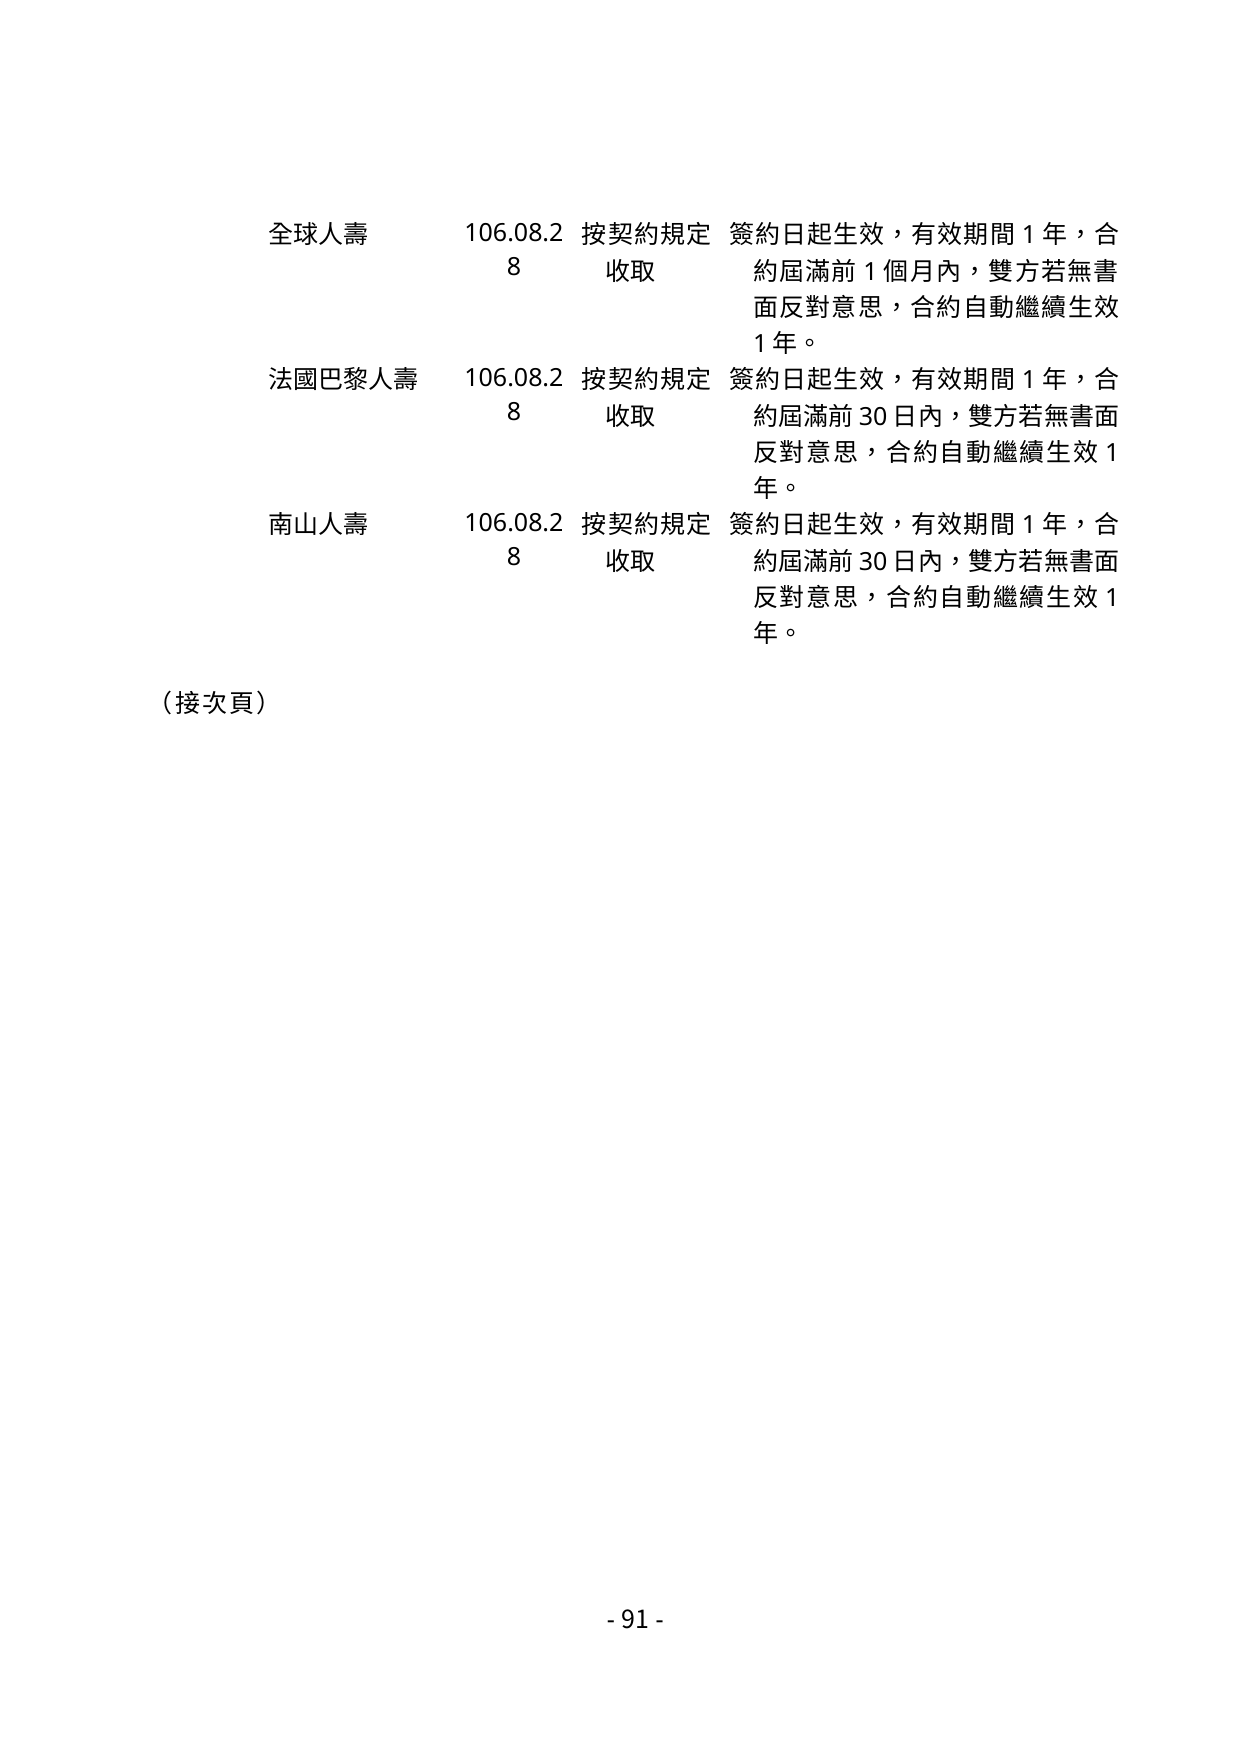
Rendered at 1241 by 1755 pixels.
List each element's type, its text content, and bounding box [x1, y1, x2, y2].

table_cell 106.08.28 [461, 360, 567, 505]
table_cell [449, 505, 461, 650]
table_cell 簽約日起生效，有效期間1年，合約屆滿前30日內，雙方若無書面反對意思，合約自動繼續生效1年。 [726, 505, 1122, 650]
table_cell 106.08.28 [461, 215, 567, 360]
table_cell [715, 215, 726, 360]
table_cell [449, 360, 461, 505]
table_cell 按契約規定收取 [579, 360, 714, 505]
table_cell 簽約日起生效，有效期間1年，合約屆滿前1個月內，雙方若無書面反對意思，合約自動繼續生效1年。 [726, 215, 1122, 360]
table_cell [567, 505, 579, 650]
table_cell [567, 360, 579, 505]
table_cell 法國巴黎人壽 [266, 360, 449, 505]
table_cell 南山人壽 [266, 505, 449, 650]
table_cell [449, 215, 461, 360]
table_cell 全球人壽 [266, 215, 449, 360]
table_cell 106.08.28 [461, 505, 567, 650]
text （接次頁） [148, 684, 1122, 720]
table_cell [715, 360, 726, 505]
table_cell [715, 505, 726, 650]
table_cell [567, 215, 579, 360]
table_cell 按契約規定收取 [579, 505, 714, 650]
table_cell 按契約規定收取 [579, 215, 714, 360]
table_cell 簽約日起生效，有效期間1年，合約屆滿前30日內，雙方若無書面反對意思，合約自動繼續生效1年。 [726, 360, 1122, 505]
